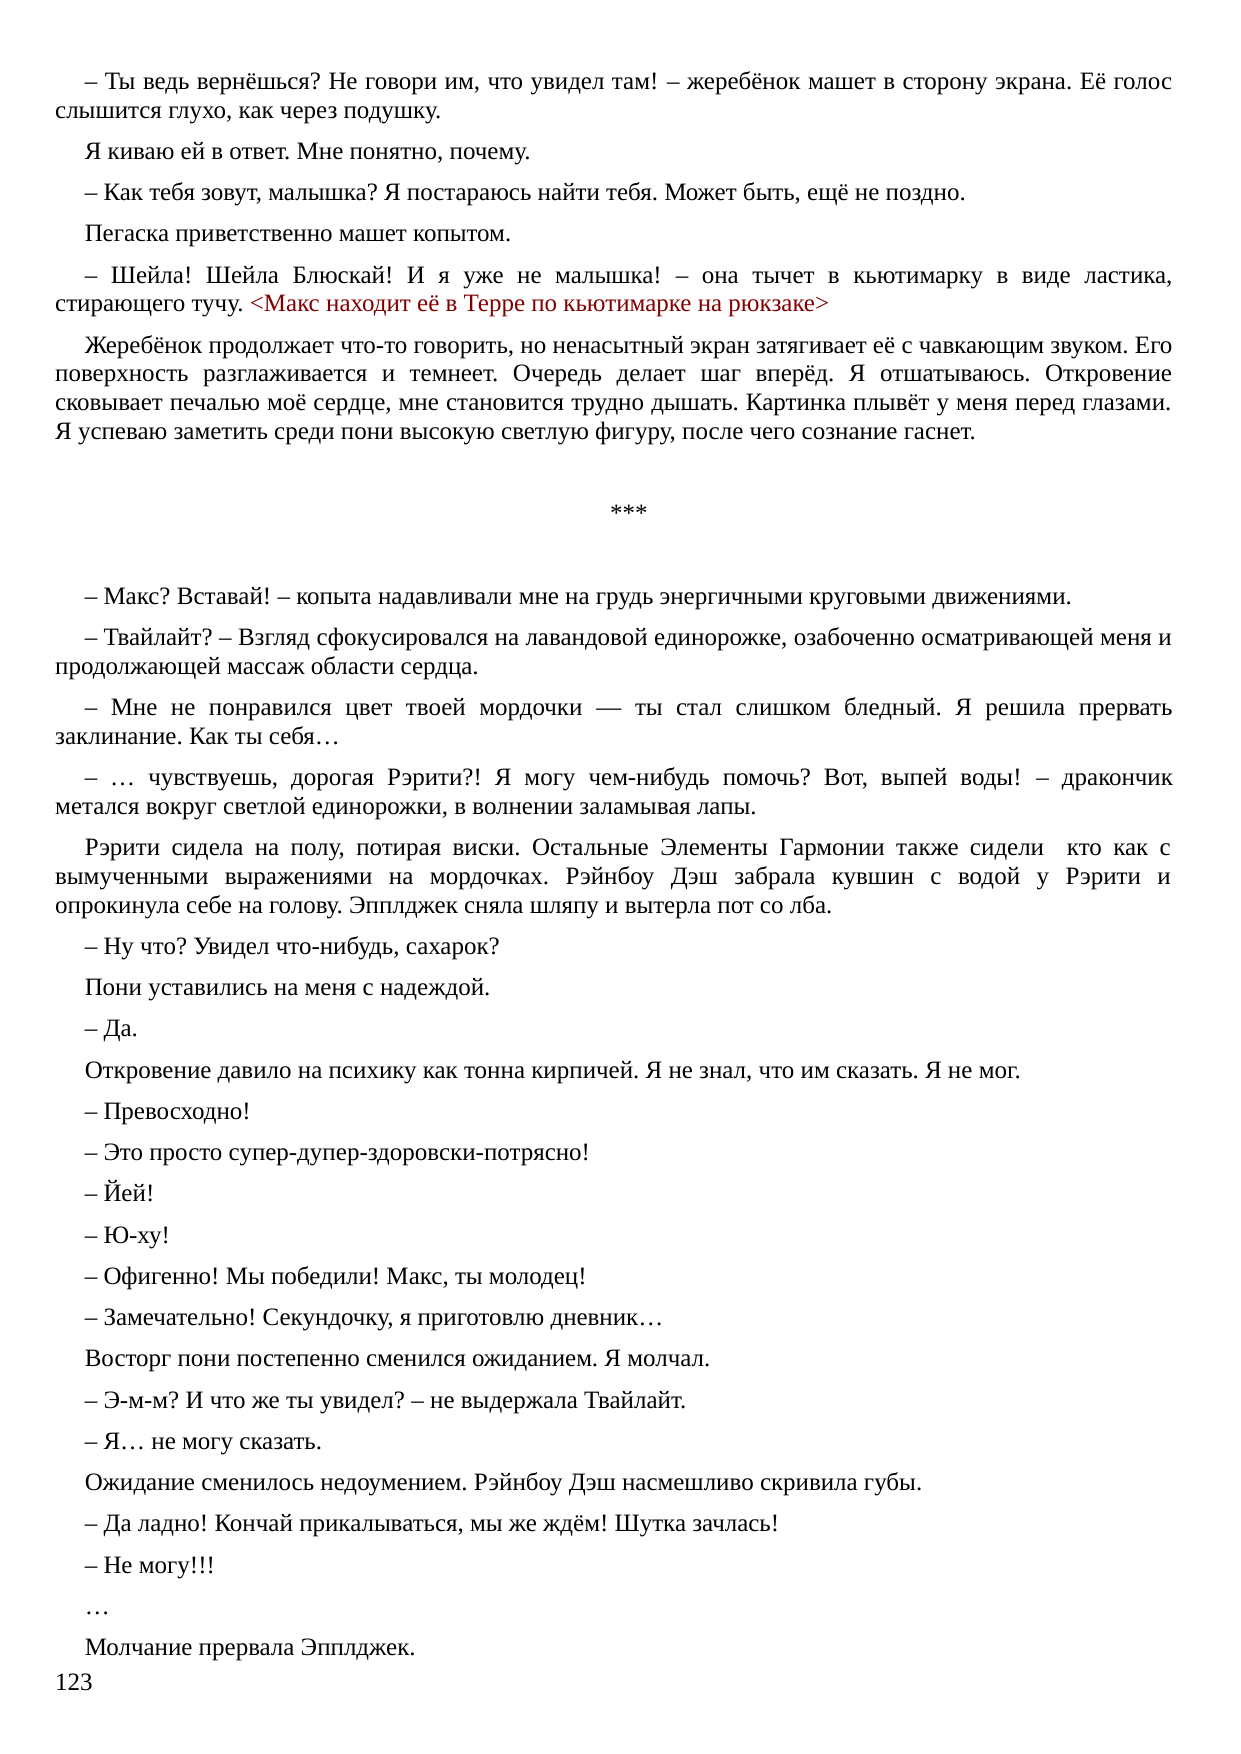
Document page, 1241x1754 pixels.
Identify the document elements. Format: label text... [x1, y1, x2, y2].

text – Я… не могу сказать. [55, 1426, 1173, 1455]
text Откровение давило на психику как тонна кирпичей. Я не знал, что им сказать. Я не мог. [55, 1055, 1173, 1083]
text – Ю-ху! [55, 1220, 1173, 1248]
text – Да. [55, 1013, 1173, 1042]
text – Замечательно! Секундочку, я приготовлю дневник… [55, 1302, 1173, 1331]
text – Не могу!!! [55, 1550, 1173, 1578]
text Жеребёнок продолжает что-то говорить, но ненасытный экран затягивает её с чавкающим звуком. Его поверхность разглаживается и темнеет. Очередь делает шаг вперёд. Я отшатываюсь. Откровение сковывает печалью моё сердце, мне становится трудно дышать. Картинка плывёт у меня перед глазами. Я успеваю заметить среди пони высокую светлую фигуру, после чего сознание гаснет. [55, 330, 1173, 445]
text … [55, 1591, 1173, 1620]
text Молчание прервала Эпплджек. [55, 1632, 1173, 1661]
text Пони уставились на меня с надеждой. [55, 972, 1173, 1001]
text – Превосходно! [55, 1096, 1173, 1125]
text – Мне не понравился цвет твоей мордочки — ты стал слишком бледный. Я решила прервать заклинание. Как ты себя… [55, 692, 1173, 750]
text – Э-м-м? И что же ты увидел? – не выдержала Твайлайт. [55, 1385, 1173, 1413]
text Восторг пони постепенно сменился ожиданием. Я молчал. [55, 1343, 1173, 1372]
text – Это просто супер-дупер-здоровски-потрясно! [55, 1137, 1173, 1166]
text – Да ладно! Кончай прикалываться, мы же ждём! Шутка зачлась! [55, 1508, 1173, 1537]
text – Как тебя зовут, малышка? Я постараюсь найти тебя. Может быть, ещё не поздно. [55, 177, 1173, 206]
text Пегаска приветственно машет копытом. [55, 218, 1173, 247]
text – Твайлайт? – Взгляд сфокусировался на лавандовой единорожке, озабоченно осматривающей меня и продолжающей массаж области сердца. [55, 622, 1173, 680]
text – Ну что? Увидел что-нибудь, сахарок? [55, 931, 1173, 960]
text Я киваю ей в ответ. Мне понятно, почему. [55, 136, 1173, 165]
text – Офигенно! Мы победили! Макс, ты молодец! [55, 1261, 1173, 1290]
text – Макс? Вставай! – копыта надавливали мне на грудь энергичными круговыми движениями. [55, 581, 1173, 610]
text Ожидание сменилось недоумением. Рэйнбоу Дэш насмешливо скривила губы. [55, 1467, 1173, 1496]
text Рэрити сидела на полу, потирая виски. Остальные Элементы Гармонии также сидели кто как с вымученными выражениями на мордочках. Рэйнбоу Дэш забрала кувшин с водой у Рэрити и опрокинула себе на голову. Эпплджек сняла шляпу и вытерла пот со лба. [55, 832, 1173, 918]
text – Йей! [55, 1178, 1173, 1207]
text – Шейла! Шейла Блюскай! И я уже не малышка! – она тычет в кьютимарку в виде ластика, стирающего тучу. <Макс находит её в Терре по кьютимарке на рюкзаке> [55, 260, 1173, 317]
text – … чувствуешь, дорогая Рэрити?! Я могу чем-нибудь помочь? Вот, выпей воды! – дракончик метался вокруг светлой единорожки, в волнении заламывая лапы. [55, 762, 1173, 820]
text *** [55, 498, 1173, 527]
text – Ты ведь вернёшься? Не говори им, что увидел там! – жеребёнок машет в сторону экрана. Её голос слышится глухо, как через подушку. [55, 66, 1173, 123]
